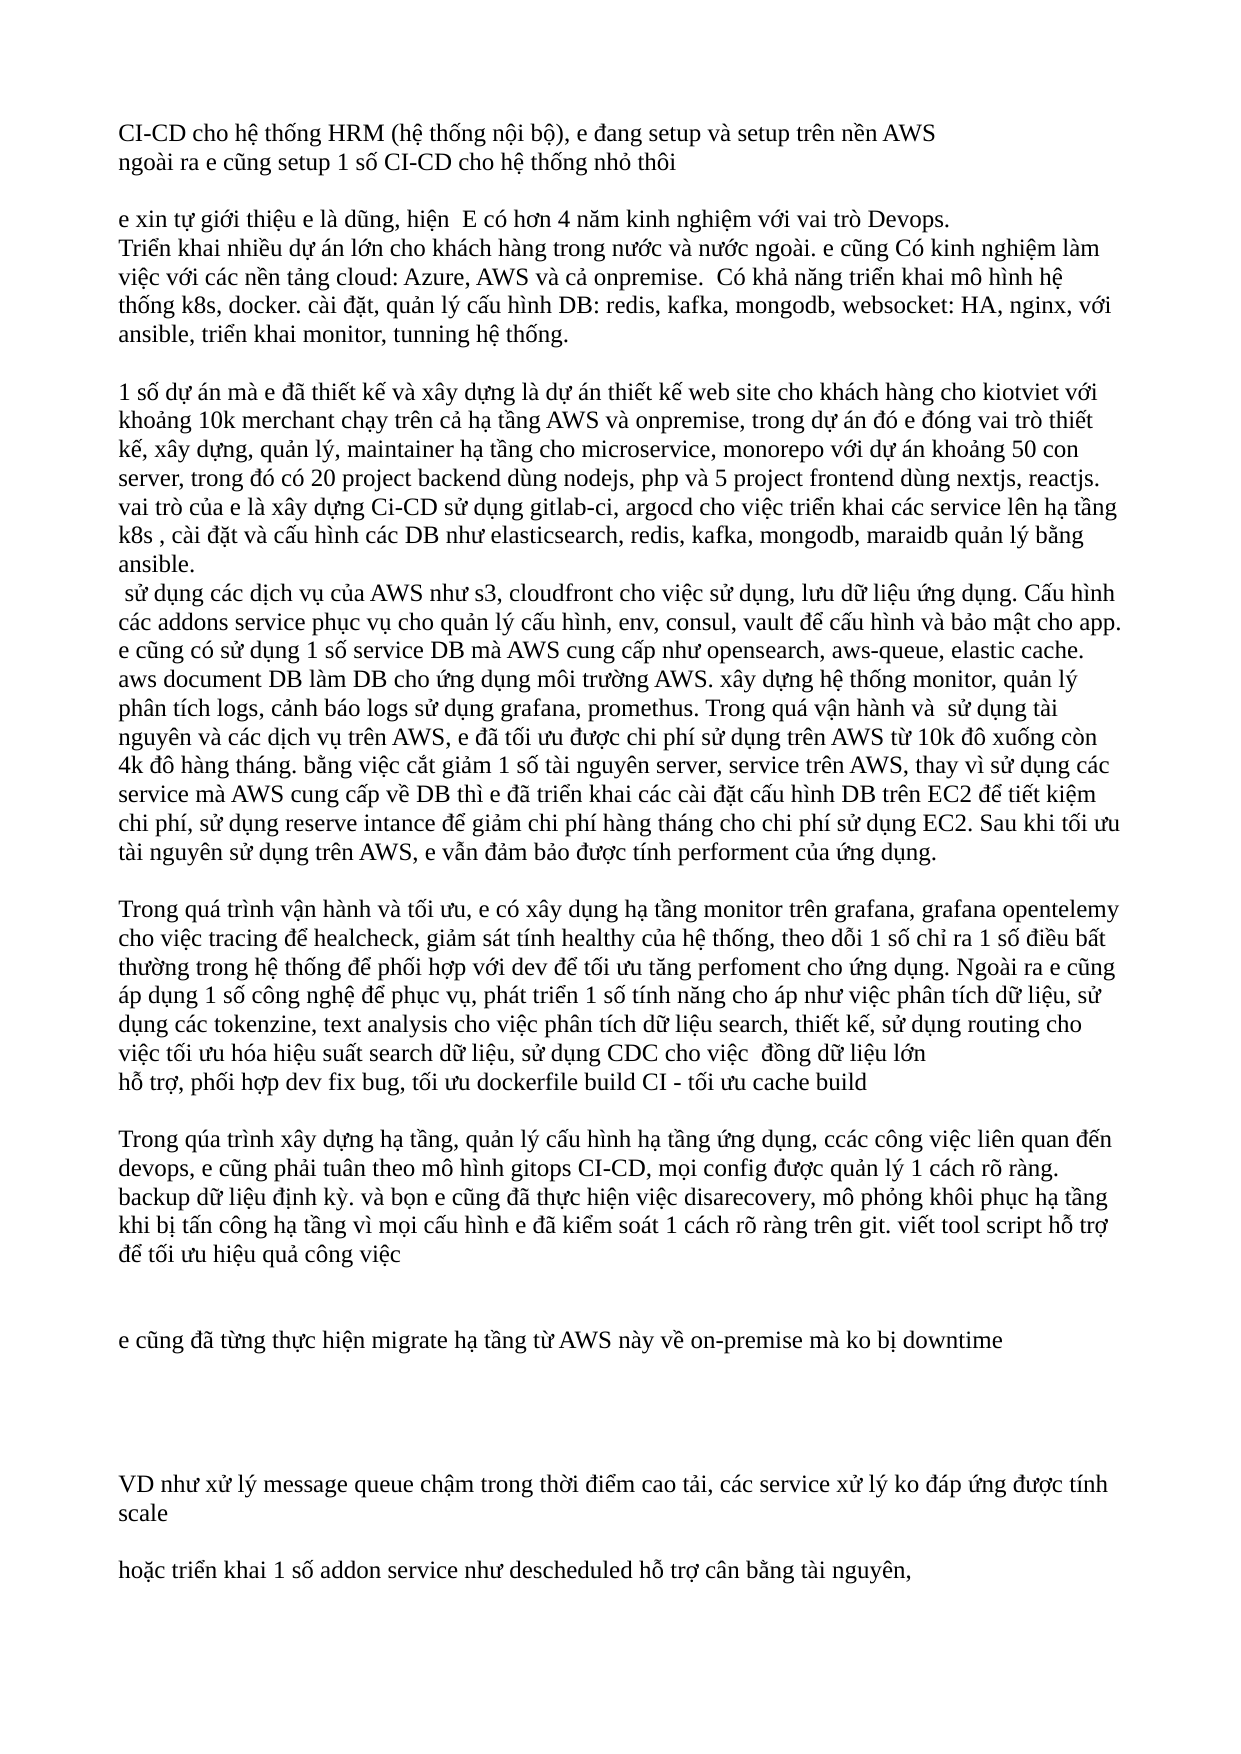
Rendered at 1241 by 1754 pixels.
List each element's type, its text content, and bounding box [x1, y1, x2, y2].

text e cũng đã từng thực hiện migrate hạ tầng từ AWS này về on-premise mà ko bị downtime [118, 1326, 1122, 1354]
text e xin tự giới thiệu e là dũng, hiện E có hơn 4 năm kinh nghiệm với vai trò Devops. [118, 204, 1122, 233]
text hỗ trợ, phối hợp dev fix bug, tối ưu dockerfile build CI - tối ưu cache build [118, 1067, 1122, 1096]
text CI-CD cho hệ thống HRM (hệ thống nội bộ), e đang setup và setup trên nền AWS [118, 118, 1122, 147]
text ngoài ra e cũng setup 1 số CI-CD cho hệ thống nhỏ thôi [118, 147, 1122, 176]
text 1 số dự án mà e đã thiết kế và xây dựng là dự án thiết kế web site cho khách hàng cho kiotviet với khoảng 10k merchant chạy trên cả hạ tầng AWS và onpremise, trong dự án đó e đóng vai trò thiết kế, xây dựng, quản lý, maintainer hạ tầng cho microservice, monorepo với dự án khoảng 50 con server, trong đó có 20 project backend dùng nodejs, php và 5 project frontend dùng nextjs, reactjs. vai trò của e là xây dựng Ci-CD sử dụng gitlab-ci, argocd cho việc triển khai các service lên hạ tầng k8s , cài đặt và cấu hình các DB như elasticsearch, redis, kafka, mongodb, maraidb quản lý bằng ansible. [118, 377, 1122, 578]
text sử dụng các dịch vụ của AWS như s3, cloudfront cho việc sử dụng, lưu dữ liệu ứng dụng. Cấu hình các addons service phục vụ cho quản lý cấu hình, env, consul, vault để cấu hình và bảo mật cho app. e cũng có sử dụng 1 số service DB mà AWS cung cấp như opensearch, aws-queue, elastic cache. aws document DB làm DB cho ứng dụng môi trường AWS. xây dựng hệ thống monitor, quản lý phân tích logs, cảnh báo logs sử dụng grafana, promethus. Trong quá vận hành và sử dụng tài nguyên và các dịch vụ trên AWS, e đã tối ưu được chi phí sử dụng trên AWS từ 10k đô xuống còn 4k đô hàng tháng. bằng việc cắt giảm 1 số tài nguyên server, service trên AWS, thay vì sử dụng các service mà AWS cung cấp về DB thì e đã triển khai các cài đặt cấu hình DB trên EC2 để tiết kiệm chi phí, sử dụng reserve intance để giảm chi phí hàng tháng cho chi phí sử dụng EC2. Sau khi tối ưu tài nguyên sử dụng trên AWS, e vẫn đảm bảo được tính performent của ứng dụng. [118, 578, 1122, 866]
text hoặc triển khai 1 số addon service như descheduled hỗ trợ cân bằng tài nguyên, [118, 1556, 1122, 1584]
text Trong qúa trình xây dựng hạ tầng, quản lý cấu hình hạ tầng ứng dụng, ccác công việc liên quan đến devops, e cũng phải tuân theo mô hình gitops CI-CD, mọi config được quản lý 1 cách rõ ràng. backup dữ liệu định kỳ. và bọn e cũng đã thực hiện việc disarecovery, mô phỏng khôi phục hạ tầng khi bị tấn công hạ tầng vì mọi cấu hình e đã kiểm soát 1 cách rõ ràng trên git. viết tool script hỗ trợ để tối ưu hiệu quả công việc [118, 1124, 1122, 1268]
text VD như xử lý message queue chậm trong thời điểm cao tải, các service xử lý ko đáp ứng được tính scale [118, 1469, 1122, 1527]
text Trong quá trình vận hành và tối ưu, e có xây dụng hạ tầng monitor trên grafana, grafana opentelemy cho việc tracing để healcheck, giảm sát tính healthy của hệ thống, theo dỗi 1 số chỉ ra 1 số điều bất thường trong hệ thống để phối hợp với dev để tối ưu tăng perfoment cho ứng dụng. Ngoài ra e cũng áp dụng 1 số công nghệ để phục vụ, phát triển 1 số tính năng cho áp như việc phân tích dữ liệu, sử dụng các tokenzine, text analysis cho việc phân tích dữ liệu search, thiết kế, sử dụng routing cho việc tối ưu hóa hiệu suất search dữ liệu, sử dụng CDC cho việc đồng dữ liệu lớn [118, 894, 1122, 1067]
text Triển khai nhiều dự án lớn cho khách hàng trong nước và nước ngoài. e cũng Có kinh nghiệm làm việc với các nền tảng cloud: Azure, AWS và cả onpremise. Có khả năng triển khai mô hình hệ thống k8s, docker. cài đặt, quản lý cấu hình DB: redis, kafka, mongodb, websocket: HA, nginx, với ansible, triển khai monitor, tunning hệ thống. [118, 233, 1122, 348]
